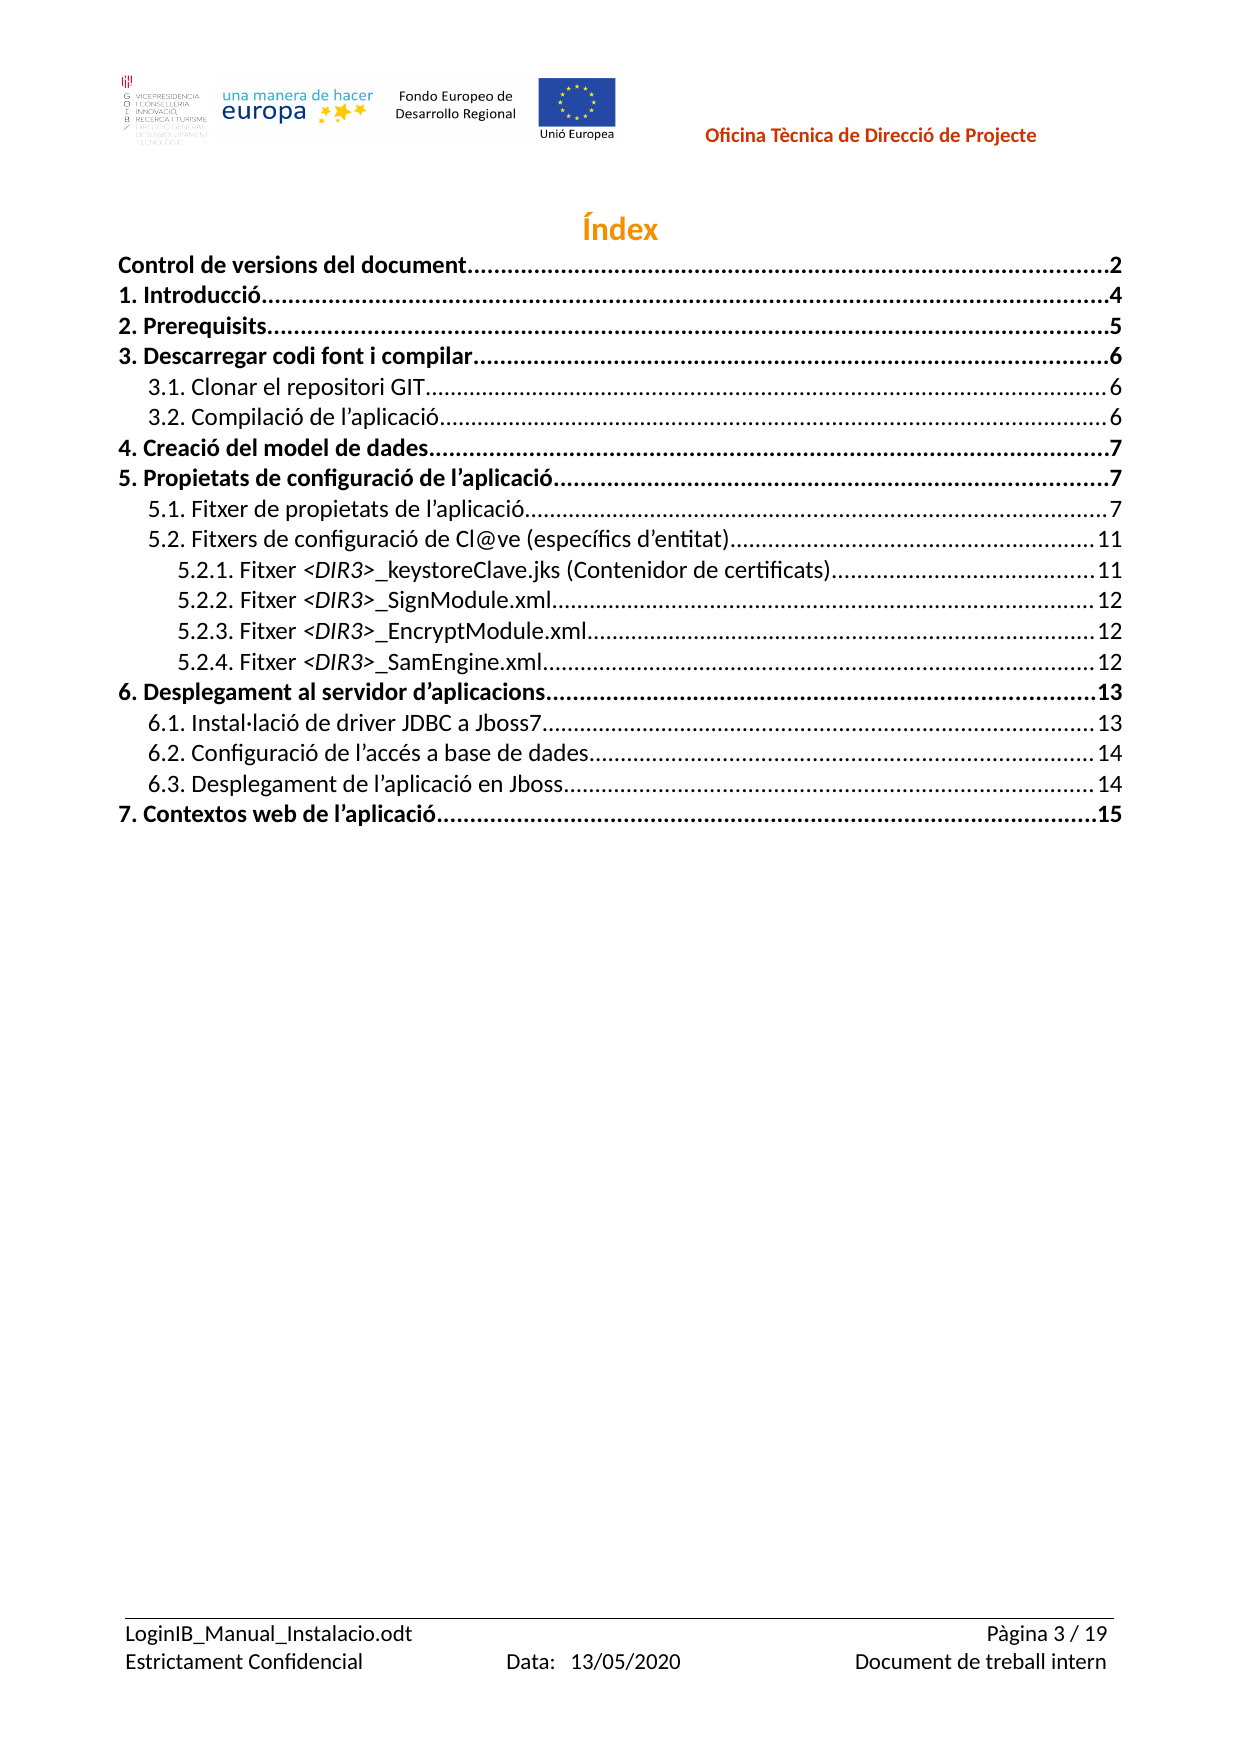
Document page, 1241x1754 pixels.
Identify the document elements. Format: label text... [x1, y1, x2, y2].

text 5. Propietats de configuració de l’aplicació 7 [118, 463, 1122, 493]
text 3.1. Clonar el repositori GIT 6 [148, 371, 1122, 402]
text Control de versions del document 2 [118, 249, 1122, 279]
text 5.2.3. Fitxer <DIR3>_EncryptModule.xml 12 [177, 615, 1122, 646]
text 6.3. Desplegament de l’aplicació en Jboss 14 [148, 768, 1122, 798]
text 4. Creació del model de dades 7 [118, 432, 1122, 463]
text 5.1. Fitxer de propietats de l’aplicació 7 [148, 493, 1122, 524]
text 3. Descarregar codi font i compilar 6 [118, 341, 1122, 371]
text 5.2.2. Fitxer <DIR3>_SignModule.xml 12 [177, 585, 1122, 615]
text 5.2.1. Fitxer <DIR3>_keystoreClave.jks (Contenidor de certificats) 11 [177, 554, 1122, 585]
picture [118, 73, 213, 147]
picture [219, 73, 621, 147]
text 3.2. Compilació de l’aplicació 6 [148, 402, 1122, 432]
text 6.1. Instal·lació de driver JDBC a Jboss7 13 [148, 707, 1122, 737]
text 6.2. Configuració de l’accés a base de dades 14 [148, 737, 1122, 768]
text 2. Prerequisits 5 [118, 310, 1122, 341]
text 5.2. Fitxers de configuració de Cl@ve (específics d’entitat) 11 [148, 524, 1122, 554]
text 6. Desplegament al servidor d’aplicacions 13 [118, 676, 1122, 707]
text 1. Introducció 4 [118, 279, 1122, 310]
text 7. Contextos web de l’aplicació 15 [118, 798, 1122, 829]
text 5.2.4. Fitxer <DIR3>_SamEngine.xml 12 [177, 646, 1122, 676]
text Índex [118, 208, 1122, 249]
